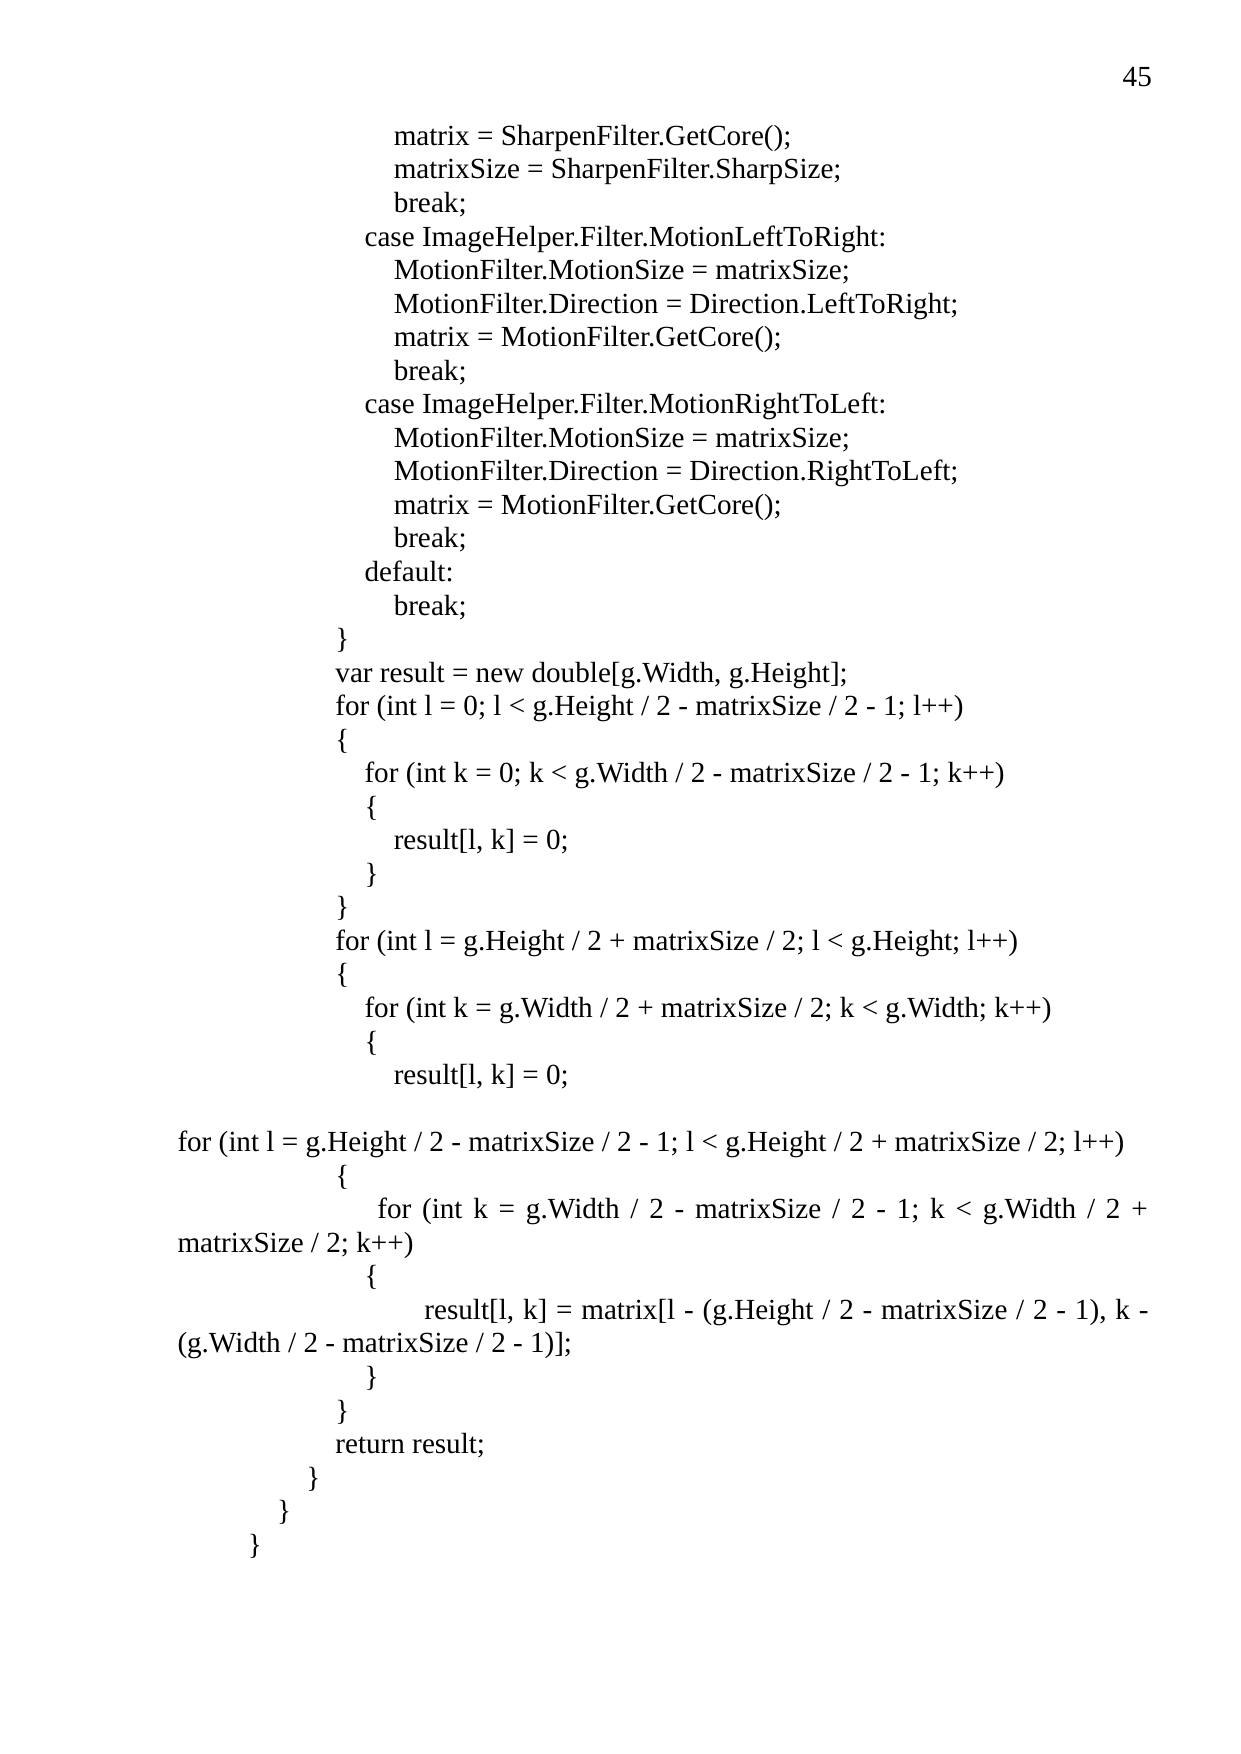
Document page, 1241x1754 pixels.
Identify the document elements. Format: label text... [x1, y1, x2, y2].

text break; [177, 588, 1152, 621]
text for (int k = g.Width / 2 + matrixSize / 2; k < g.Width; k++) [177, 990, 1152, 1024]
text } [177, 1493, 1152, 1527]
text matrixSize = SharpenFilter.SharpSize; [177, 152, 1152, 185]
text break; [177, 353, 1152, 386]
text } [177, 1460, 1152, 1493]
text for (int l = g.Height / 2 - matrixSize / 2 - 1; l < g.Height / 2 + matrixSize / 2; l++) [177, 1124, 1152, 1158]
text MotionFilter.MotionSize = matrixSize; [177, 252, 1152, 286]
text case ImageHelper.Filter.MotionRightToLeft: [177, 386, 1152, 420]
text } [177, 621, 1152, 655]
text { [177, 722, 1152, 755]
text { [177, 1024, 1152, 1057]
text break; [177, 521, 1152, 554]
text for (int k = g.Width / 2 - matrixSize / 2 - 1; k < g.Width / 2 + matrixSize / 2; k++) [177, 1191, 1152, 1258]
text { [177, 957, 1152, 990]
text { [177, 1158, 1152, 1191]
text } [177, 889, 1152, 923]
text return result; [177, 1426, 1152, 1460]
text break; [177, 185, 1152, 219]
text { [177, 1258, 1152, 1292]
text MotionFilter.Direction = Direction.LeftToRight; [177, 286, 1152, 319]
text var result = new double[g.Width, g.Height]; [177, 655, 1152, 688]
text for (int l = g.Height / 2 + matrixSize / 2; l < g.Height; l++) [177, 923, 1152, 957]
text default: [177, 554, 1152, 588]
text { [177, 789, 1152, 822]
text } [177, 856, 1152, 889]
text MotionFilter.MotionSize = matrixSize; [177, 420, 1152, 453]
text } [177, 1393, 1152, 1426]
text result[l, k] = 0; [177, 1057, 1152, 1091]
text result[l, k] = 0; [177, 822, 1152, 856]
text MotionFilter.Direction = Direction.RightToLeft; [177, 453, 1152, 487]
text for (int k = 0; k < g.Width / 2 - matrixSize / 2 - 1; k++) [177, 755, 1152, 789]
text matrix = SharpenFilter.GetCore(); [177, 118, 1152, 152]
text for (int l = 0; l < g.Height / 2 - matrixSize / 2 - 1; l++) [177, 688, 1152, 722]
text } [177, 1527, 1152, 1560]
text case ImageHelper.Filter.MotionLeftToRight: [177, 219, 1152, 252]
text } [177, 1359, 1152, 1393]
text matrix = MotionFilter.GetCore(); [177, 487, 1152, 521]
text matrix = MotionFilter.GetCore(); [177, 319, 1152, 353]
text result[l, k] = matrix[l - (g.Height / 2 - matrixSize / 2 - 1), k - (g.Width / 2 - matrixSize / 2 - 1)]; [177, 1292, 1152, 1359]
